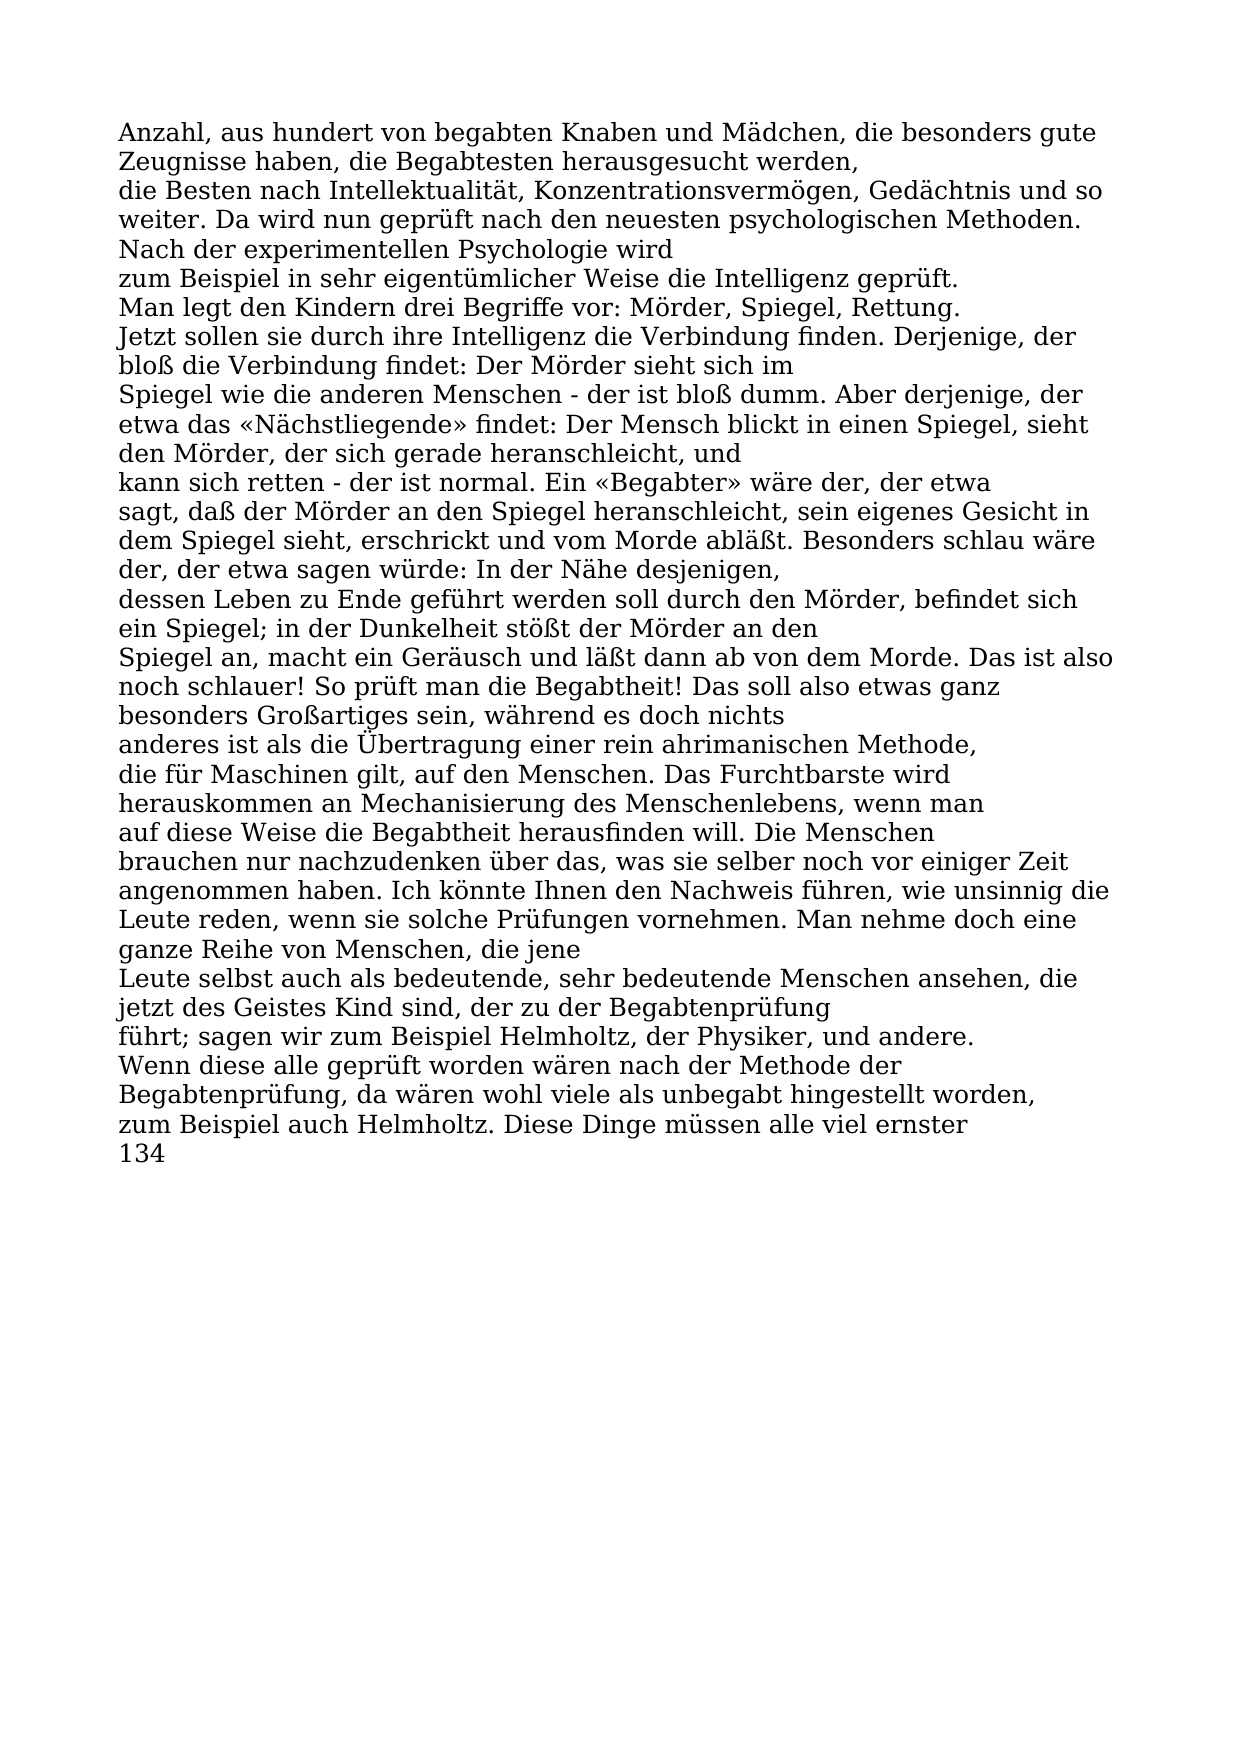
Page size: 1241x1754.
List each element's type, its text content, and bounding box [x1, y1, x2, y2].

text zum Beispiel auch Helmholtz. Diese Dinge müssen alle viel ernster [118, 1110, 1122, 1139]
text Man legt den Kindern drei Begriffe vor: Mörder, Spiegel, Rettung. [118, 293, 1122, 322]
text sagt, daß der Mörder an den Spiegel heranschleicht, sein eigenes Gesicht in dem Spiegel sieht, erschrickt und vom Morde abläßt. Besonders schlau wäre der, der etwa sagen würde: In der Nähe desjenigen, [118, 497, 1122, 585]
text Leute selbst auch als bedeutende, sehr bedeutende Menschen ansehen, die jetzt des Geistes Kind sind, der zu der Begabtenprüfung [118, 964, 1122, 1022]
text die Besten nach Intellektualität, Konzentrationsvermögen, Gedächtnis und so weiter. Da wird nun geprüft nach den neuesten psychologischen Methoden. Nach der experimentellen Psychologie wird [118, 176, 1122, 264]
text kann sich retten - der ist normal. Ein «Begabter» wäre der, der etwa [118, 468, 1122, 497]
text Spiegel wie die anderen Menschen - der ist bloß dumm. Aber derjenige, der etwa das «Nächstliegende» findet: Der Mensch blickt in einen Spiegel, sieht den Mörder, der sich gerade heranschleicht, und [118, 381, 1122, 468]
text führt; sagen wir zum Beispiel Helmholtz, der Physiker, und andere. [118, 1022, 1122, 1051]
text die für Maschinen gilt, auf den Menschen. Das Furchtbarste wird [118, 760, 1122, 789]
text Spiegel an, macht ein Geräusch und läßt dann ab von dem Morde. Das ist also noch schlauer! So prüft man die Begabtheit! Das soll also etwas ganz besonders Großartiges sein, während es doch nichts [118, 643, 1122, 731]
text brauchen nur nachzudenken über das, was sie selber noch vor einiger Zeit angenommen haben. Ich könnte Ihnen den Nachweis führen, wie unsinnig die Leute reden, wenn sie solche Prüfungen vornehmen. Man nehme doch eine ganze Reihe von Menschen, die jene [118, 847, 1122, 964]
text dessen Leben zu Ende geführt werden soll durch den Mörder, befindet sich ein Spiegel; in der Dunkelheit stößt der Mörder an den [118, 585, 1122, 643]
text auf diese Weise die Begabtheit herausfinden will. Die Menschen [118, 818, 1122, 847]
text Anzahl, aus hundert von begabten Knaben und Mädchen, die besonders gute Zeugnisse haben, die Begabtesten herausgesucht werden, [118, 118, 1122, 176]
text herauskommen an Mechanisierung des Menschenlebens, wenn man [118, 789, 1122, 818]
text zum Beispiel in sehr eigentümlicher Weise die Intelligenz geprüft. [118, 264, 1122, 293]
text anderes ist als die Übertragung einer rein ahrimanischen Methode, [118, 731, 1122, 760]
text 134 [118, 1139, 1122, 1168]
text Jetzt sollen sie durch ihre Intelligenz die Verbindung finden. Derjenige, der bloß die Verbindung findet: Der Mörder sieht sich im [118, 322, 1122, 381]
text Wenn diese alle geprüft worden wären nach der Methode der Begabtenprüfung, da wären wohl viele als unbegabt hingestellt worden, [118, 1051, 1122, 1110]
